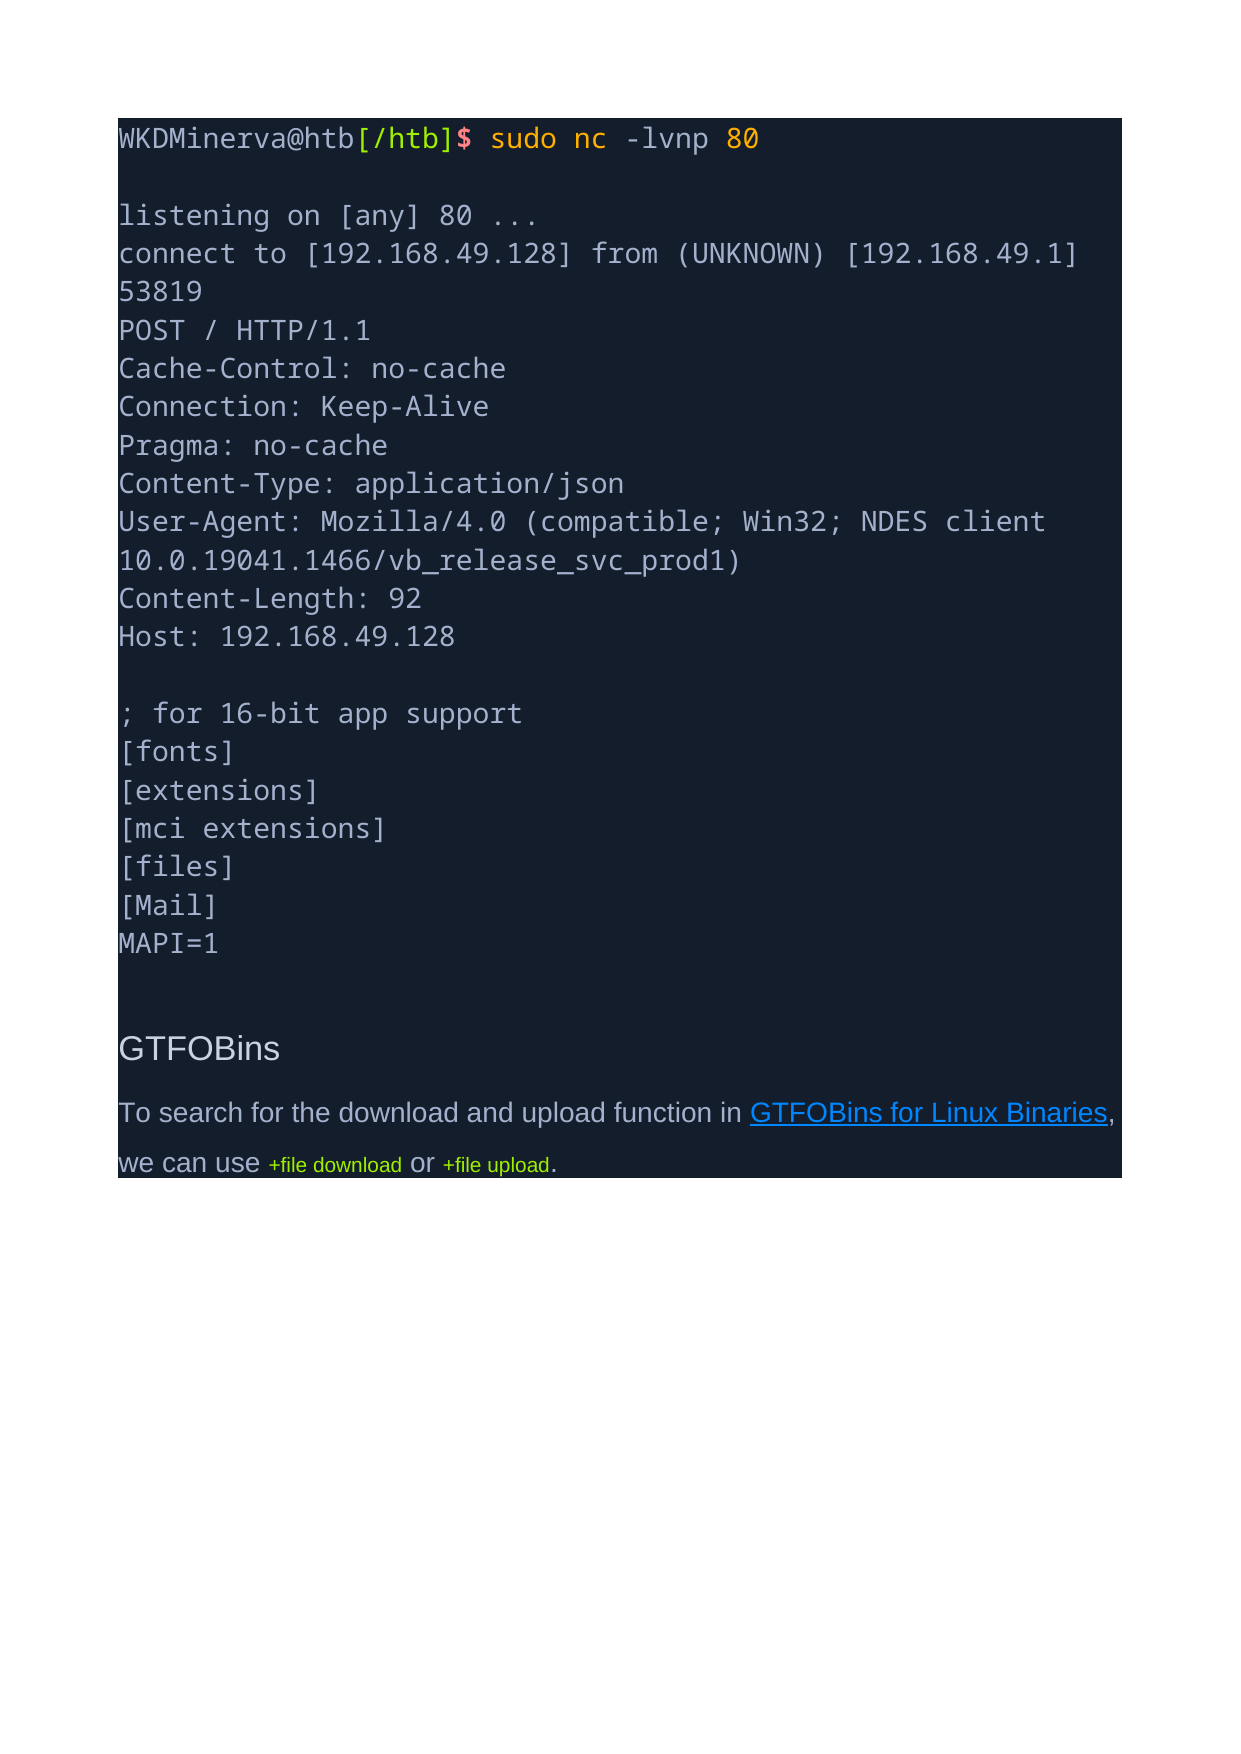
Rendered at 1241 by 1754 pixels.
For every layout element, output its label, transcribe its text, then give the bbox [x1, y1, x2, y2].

text connect to [192.168.49.128] from (UNKNOWN) [192.168.49.1] 53819 [118, 233, 1122, 310]
text Pragma: no-cache [118, 425, 1122, 463]
text Content-Type: application/json [118, 463, 1122, 501]
text To search for the download and upload function in GTFOBins for Linux Binaries, we can use +file download or +file upload. [118, 1078, 1122, 1178]
text MAPI=1 [118, 923, 1122, 961]
text Content-Length: 92 [118, 578, 1122, 616]
text Connection: Keep-Alive [118, 386, 1122, 425]
text WKDMinerva@htb[/htb]$ sudo nc -lvnp 80 [118, 118, 1122, 156]
text listening on [any] 80 ... [118, 195, 1122, 233]
text [Mail] [118, 885, 1122, 923]
text [fonts] [118, 731, 1122, 770]
text [files] [118, 846, 1122, 885]
text User-Agent: Mozilla/4.0 (compatible; Win32; NDES client 10.0.19041.1466/vb_release_svc_prod1) [118, 501, 1122, 578]
text ; for 16-bit app support [118, 693, 1122, 731]
text [mci extensions] [118, 808, 1122, 846]
text [extensions] [118, 770, 1122, 808]
text Cache-Control: no-cache [118, 348, 1122, 386]
subtitle GTFOBins [118, 1024, 1122, 1068]
text POST / HTTP/1.1 [118, 310, 1122, 348]
text Host: 192.168.49.128 [118, 616, 1122, 655]
